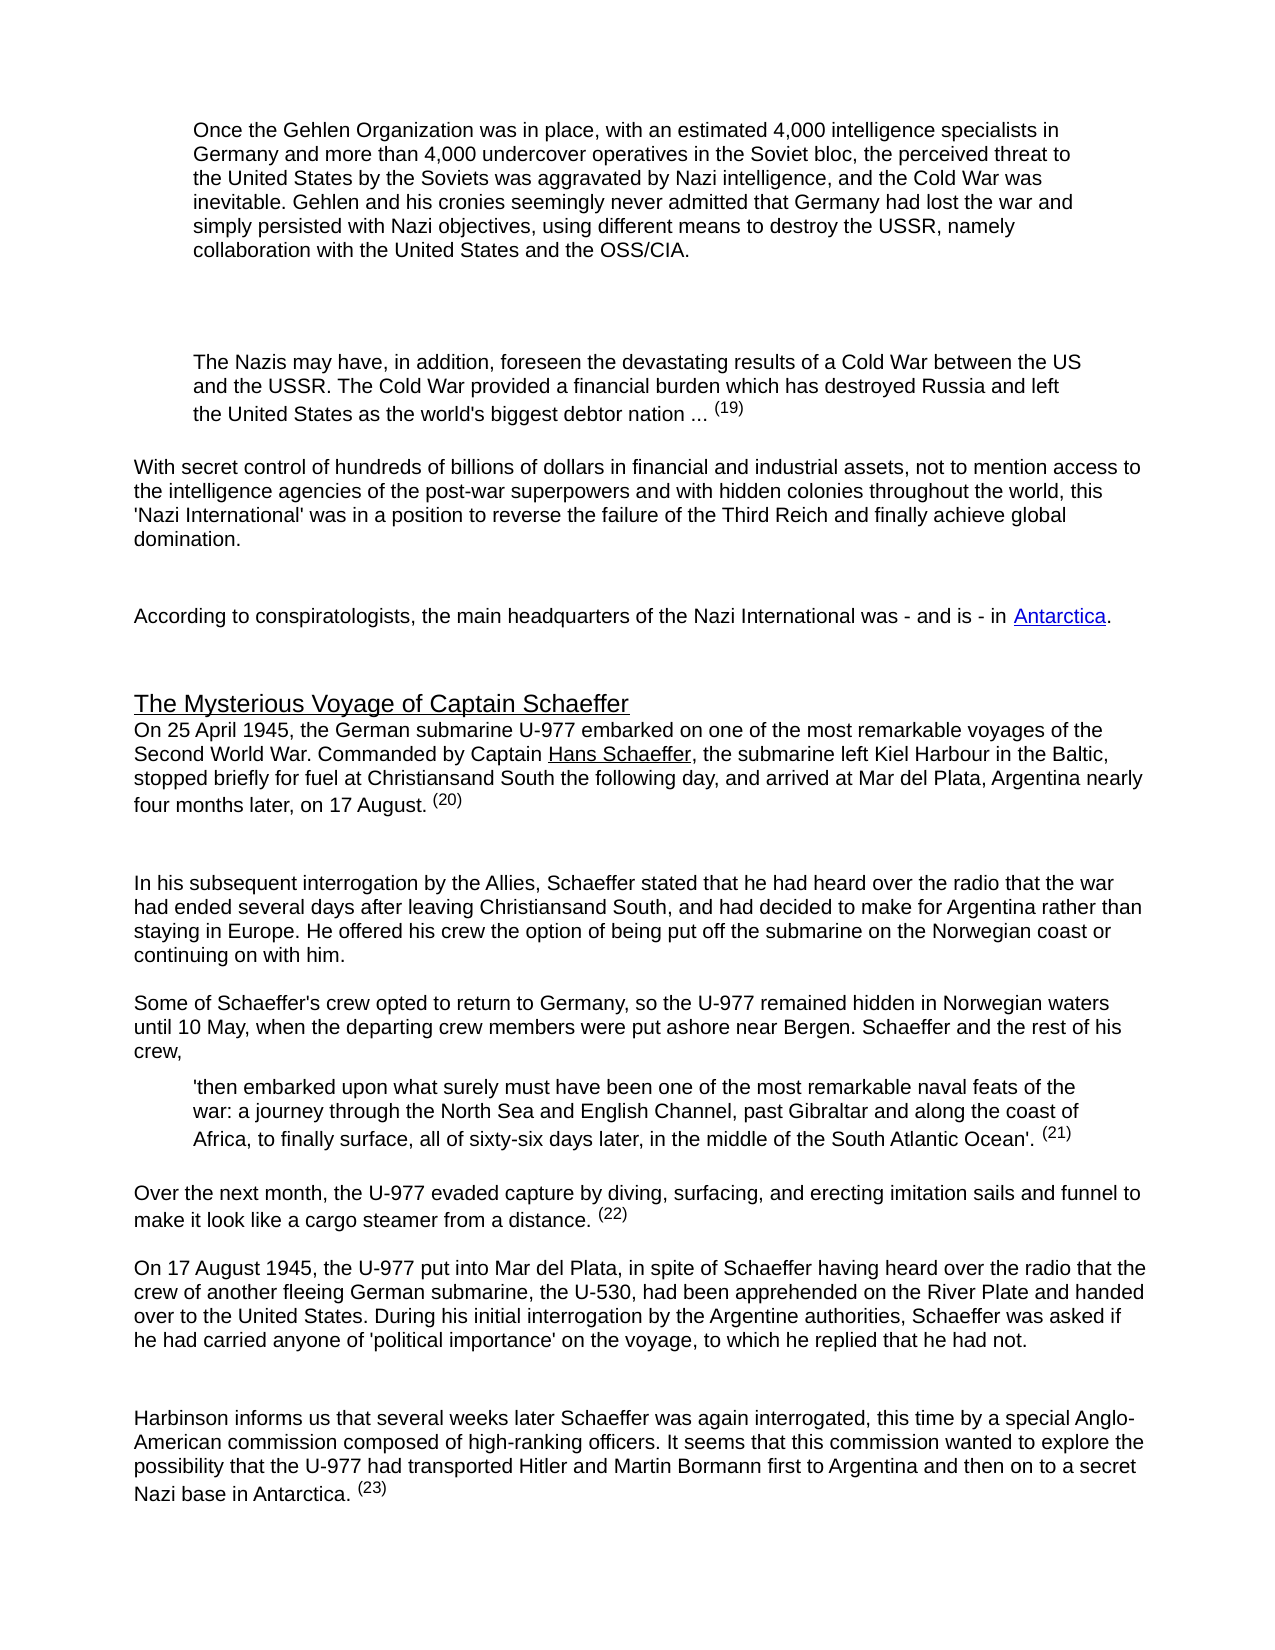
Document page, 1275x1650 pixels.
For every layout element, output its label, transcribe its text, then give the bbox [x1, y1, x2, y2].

text In his subsequent interrogation by the Allies, Schaeffer stated that he had heard over the radio that the war had ended several days after leaving Christiansand South, and had decided to make for Argentina rather than staying in Europe. He offered his crew the option of being put off the submarine on the Norwegian coast or continuing on with him. Some of Schaeffer's crew opted to return to Germany, so the U-977 remained hidden in Norwegian waters until 10 May, when the departing crew members were put ashore near Bergen. Schaeffer and the rest of his crew, [134, 871, 1147, 1063]
text The Nazis may have, in addition, foreseen the devastating results of a Cold War between the US and the USSR. The Cold War provided a financial burden which has destroyed Russia and left the United States as the world's biggest debtor nation ... (19) [193, 349, 1088, 425]
text With secret control of hundreds of billions of dollars in financial and industrial assets, not to mention access to the intelligence agencies of the post-war superpowers and with hidden colonies throughout the world, this 'Nazi International' was in a position to reverse the failure of the Third Reich and finally achieve global domination. [134, 455, 1147, 551]
text The Mysterious Voyage of Captain Schaeffer On 25 April 1945, the German submarine U-977 embarked on one of the most remarkable voyages of the Second World War. Commanded by Captain Hans Schaeffer, the submarine left Kiel Harbour in the Baltic, stopped briefly for fuel at Christiansand South the following day, and arrived at Mar del Plata, Argentina nearly four months later, on 17 August. (20) [134, 665, 1147, 817]
text Over the next month, the U-977 evaded capture by diving, surfacing, and erecting imitation sails and funnel to make it look like a cargo steamer from a distance. (22) On 17 August 1945, the U-977 put into Mar del Plata, in spite of Schaeffer having heard over the radio that the crew of another fleeing German submarine, the U-530, had been apprehended on the River Plate and handed over to the United States. During his initial interrogation by the Argentine authorities, Schaeffer was asked if he had carried anyone of 'political importance' on the voyage, to which he replied that he had not. [134, 1180, 1147, 1352]
text Harbinson informs us that several weeks later Schaeffer was again interrogated, this time by a special Anglo-American commission composed of high-ranking officers. It seems that this commission wanted to explore the possibility that the U-977 had transported Hitler and Martin Bormann first to Argentina and then on to a secret Nazi base in Antarctica. (23) [134, 1406, 1147, 1529]
text 'then embarked upon what surely must have been one of the most remarkable naval feats of the war: a journey through the North Sea and English Channel, past Gibraltar and along the coast of Africa, to finally surface, all of sixty-six days later, in the middle of the South Atlantic Ocean'. (21) [193, 1075, 1088, 1151]
text According to conspiratologists, the main headquarters of the Nazi International was - and is - in Antarctica. [134, 604, 1147, 652]
text Once the Gehlen Organization was in place, with an estimated 4,000 intelligence specialists in Germany and more than 4,000 undercover operatives in the Soviet bloc, the perceived threat to the United States by the Soviets was aggravated by Nazi intelligence, and the Cold War was inevitable. Gehlen and his cronies seemingly never admitted that Germany had lost the war and simply persisted with Nazi objectives, using different means to destroy the USSR, namely collaboration with the United States and the OSS/CIA. [193, 118, 1088, 262]
